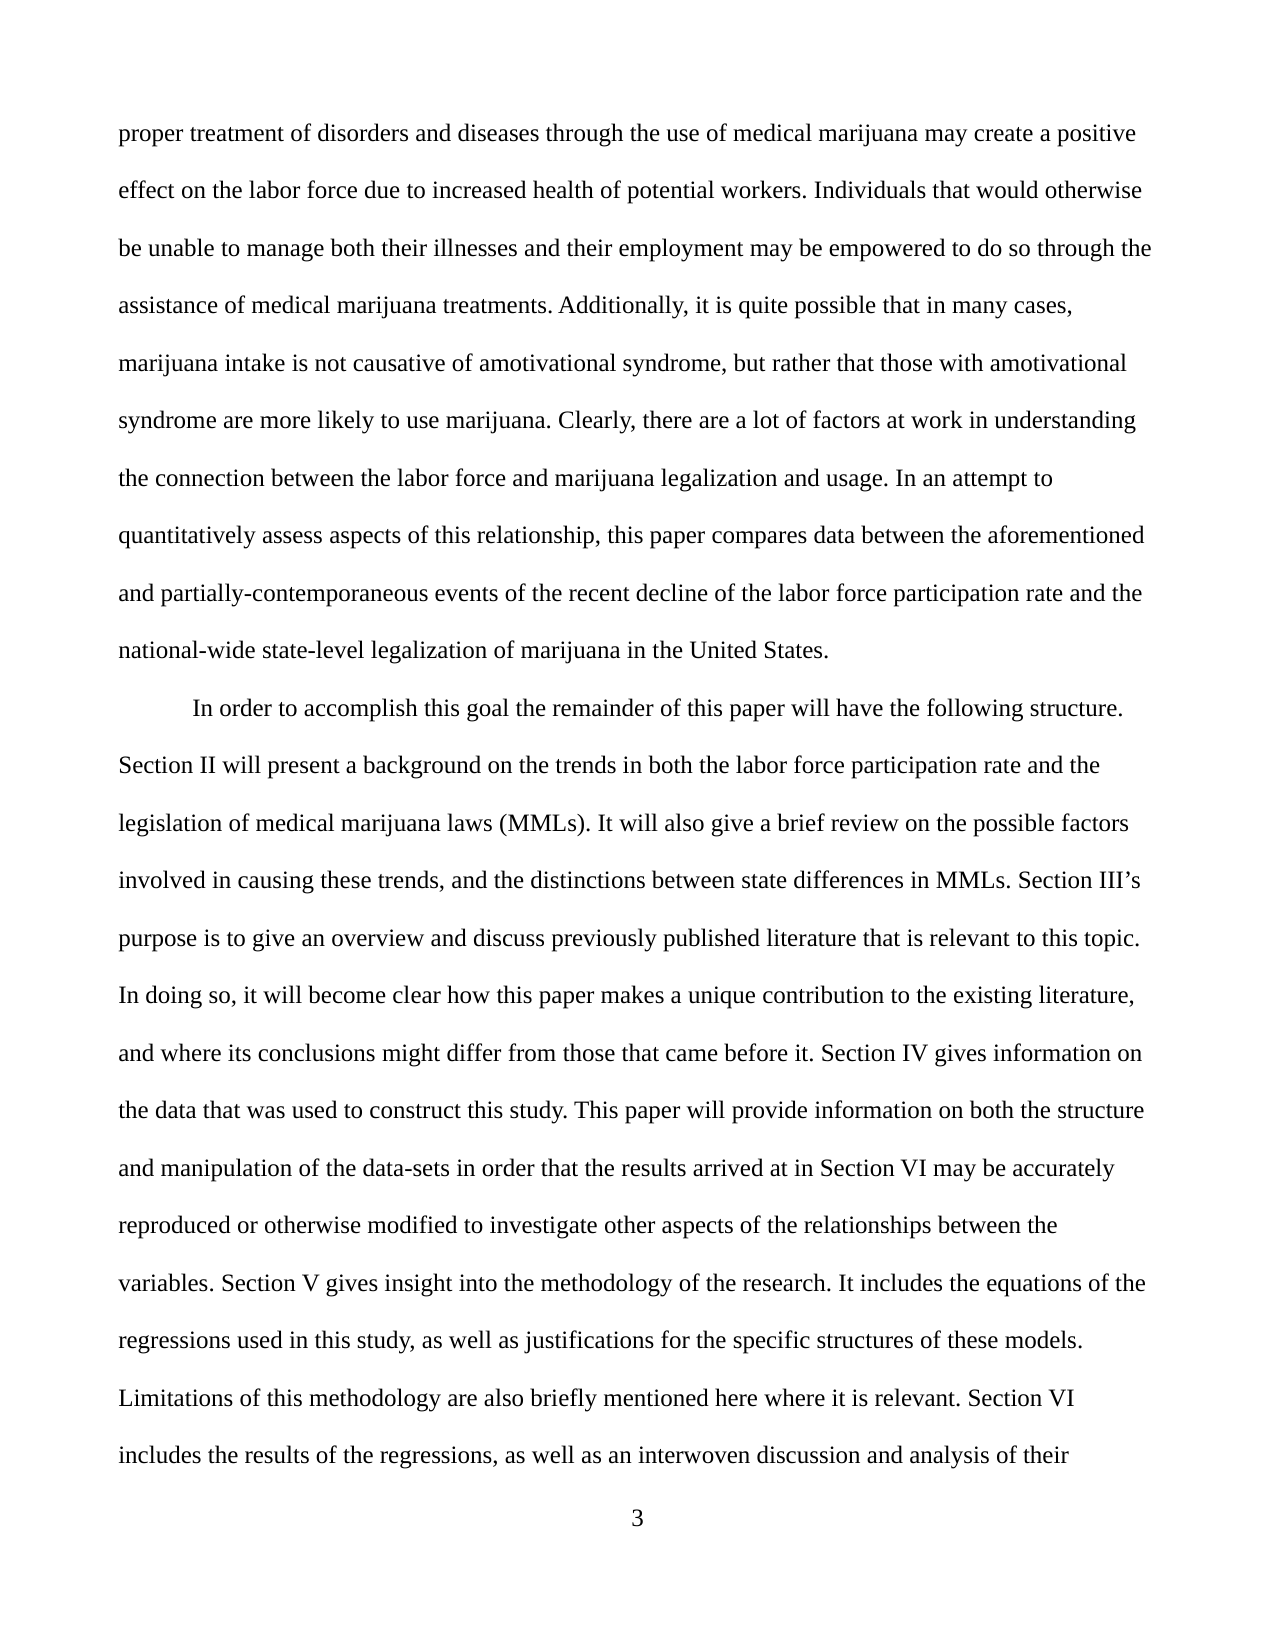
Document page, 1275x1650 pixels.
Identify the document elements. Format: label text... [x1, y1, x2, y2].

text proper treatment of disorders and diseases through the use of medical marijuana may create a positive effect on the labor force due to increased health of potential workers. Individuals that would otherwise be unable to manage both their illnesses and their employment may be empowered to do so through the assistance of medical marijuana treatments. Additionally, it is quite possible that in many cases, marijuana intake is not causative of amotivational syndrome, but rather that those with amotivational syndrome are more likely to use marijuana. Clearly, there are a lot of factors at work in understanding the connection between the labor force and marijuana legalization and usage. In an attempt to quantitatively assess aspects of this relationship, this paper compares data between the aforementioned and partially-contemporaneous events of the recent decline of the labor force participation rate and the national-wide state-level legalization of marijuana in the United States. [118, 118, 1157, 664]
text In order to accomplish this goal the remainder of this paper will have the following structure. Section II will present a background on the trends in both the labor force participation rate and the legislation of medical marijuana laws (MMLs). It will also give a brief review on the possible factors involved in causing these trends, and the distinctions between state differences in MMLs. Section III’s purpose is to give an overview and discuss previously published literature that is relevant to this topic. In doing so, it will become clear how this paper makes a unique contribution to the existing literature, and where its conclusions might differ from those that came before it. Section IV gives information on the data that was used to construct this study. This paper will provide information on both the structure and manipulation of the data-sets in order that the results arrived at in Section VI may be accurately reproduced or otherwise modified to investigate other aspects of the relationships between the variables. Section V gives insight into the methodology of the research. It includes the equations of the regressions used in this study, as well as justifications for the specific structures of these models. Limitations of this methodology are also briefly mentioned here where it is relevant. Section VI includes the results of the regressions, as well as an interwoven discussion and analysis of their [118, 693, 1157, 1469]
